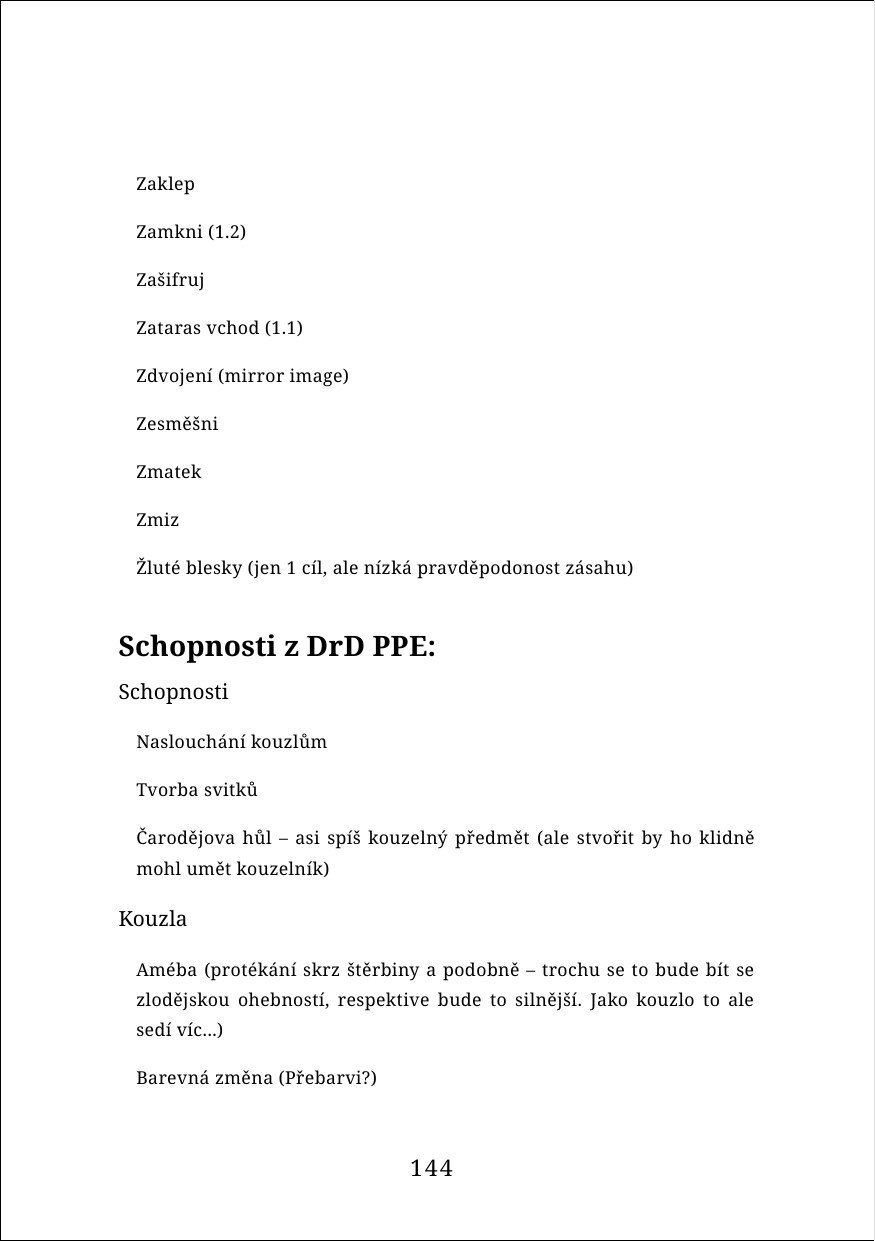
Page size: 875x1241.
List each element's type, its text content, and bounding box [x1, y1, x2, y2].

text Zataras vchod (1.1) [136, 316, 756, 340]
text Zmatek [136, 459, 756, 483]
text Žluté blesky (jen 1 cíl, ale nízká pravděpodonost zásahu) [136, 555, 756, 579]
text Zesměšni [136, 411, 756, 436]
text Zaklep [136, 172, 756, 196]
text Naslouchání kouzlům [136, 730, 756, 754]
text Tvorba svitků [136, 778, 756, 802]
text Schopnosti [118, 677, 756, 705]
text Zamkni (1.2) [136, 220, 756, 244]
subtitle Schopnosti z DrD PPE: [118, 627, 756, 665]
text Čarodějova hůl – asi spíš kouzelný předmět (ale stvořit by ho klidně mohl umět kouzelník) [136, 826, 756, 880]
text Zašifruj [136, 268, 756, 292]
text Zmiz [136, 507, 756, 531]
text Zdvojení (mirror image) [136, 363, 756, 388]
text Kouzla [118, 904, 756, 932]
text Améba (protékání skrz štěrbiny a podobně – trochu se to bude bít se zlodějskou ohebností, respektive bude to silnější. Jako kouzlo to ale sedí víc...) [136, 957, 756, 1042]
text Barevná změna (Přebarvi?) [136, 1066, 756, 1090]
